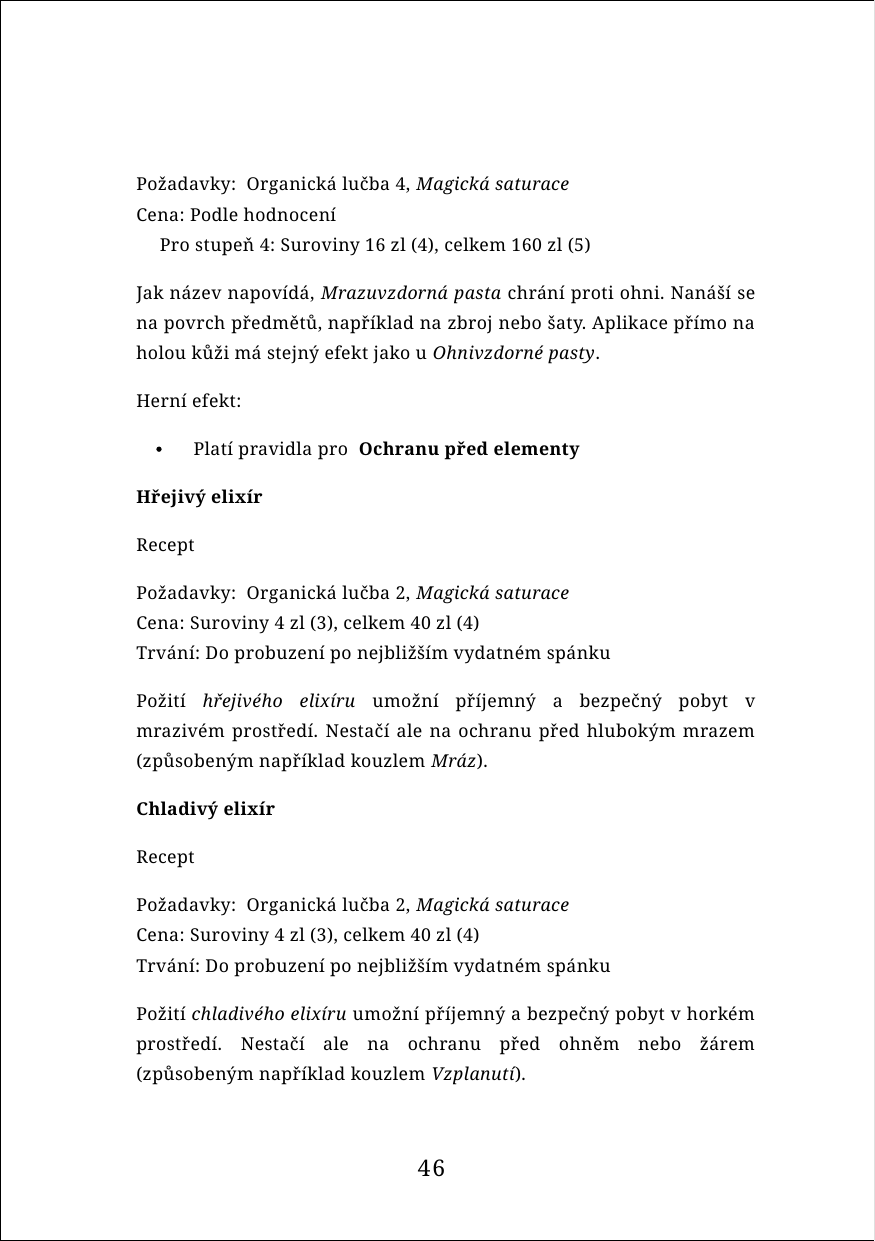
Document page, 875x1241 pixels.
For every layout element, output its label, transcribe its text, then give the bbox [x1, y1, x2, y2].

text Hřejivý elixír [136, 484, 756, 508]
list Platí pravidla pro Ochranu před elementy [156, 436, 756, 461]
text Požadavky: Organická lučba 2, Magická saturace Cena: Suroviny 4 zl (3), celkem 40 zl (4) Trvání: Do probuzení po nejbližším vydatném spánku [136, 893, 756, 977]
text Herní efekt: [136, 388, 756, 413]
text Recept [136, 845, 756, 869]
text Požití chladivého elixíru umožní příjemný a bezpečný pobyt v horkém prostředí. Nestačí ale na ochranu před ohněm nebo žárem (způsobeným například kouzlem Vzplanutí). [136, 1001, 756, 1086]
text Recept [136, 532, 756, 556]
text Chladivý elixír [136, 797, 756, 821]
text Jak název napovídá, Mrazuvzdorná pasta chrání proti ohni. Nanáší se na povrch předmětů, například na zbroj nebo šaty. Aplikace přímo na holou kůži má stejný efekt jako u Ohnivzdorné pasty. [136, 280, 756, 365]
text Požadavky: Organická lučba 2, Magická saturace Cena: Suroviny 4 zl (3), celkem 40 zl (4) Trvání: Do probuzení po nejbližším vydatném spánku [136, 580, 756, 665]
text Požadavky: Organická lučba 4, Magická saturace Cena: Podle hodnocení Pro stupeň 4: Suroviny 16 zl (4), celkem 160 zl (5) [136, 172, 756, 256]
text Požití hřejivého elixíru umožní příjemný a bezpečný pobyt v mrazivém prostředí. Nestačí ale na ochranu před hlubokým mrazem (způsobeným například kouzlem Mráz). [136, 688, 756, 773]
